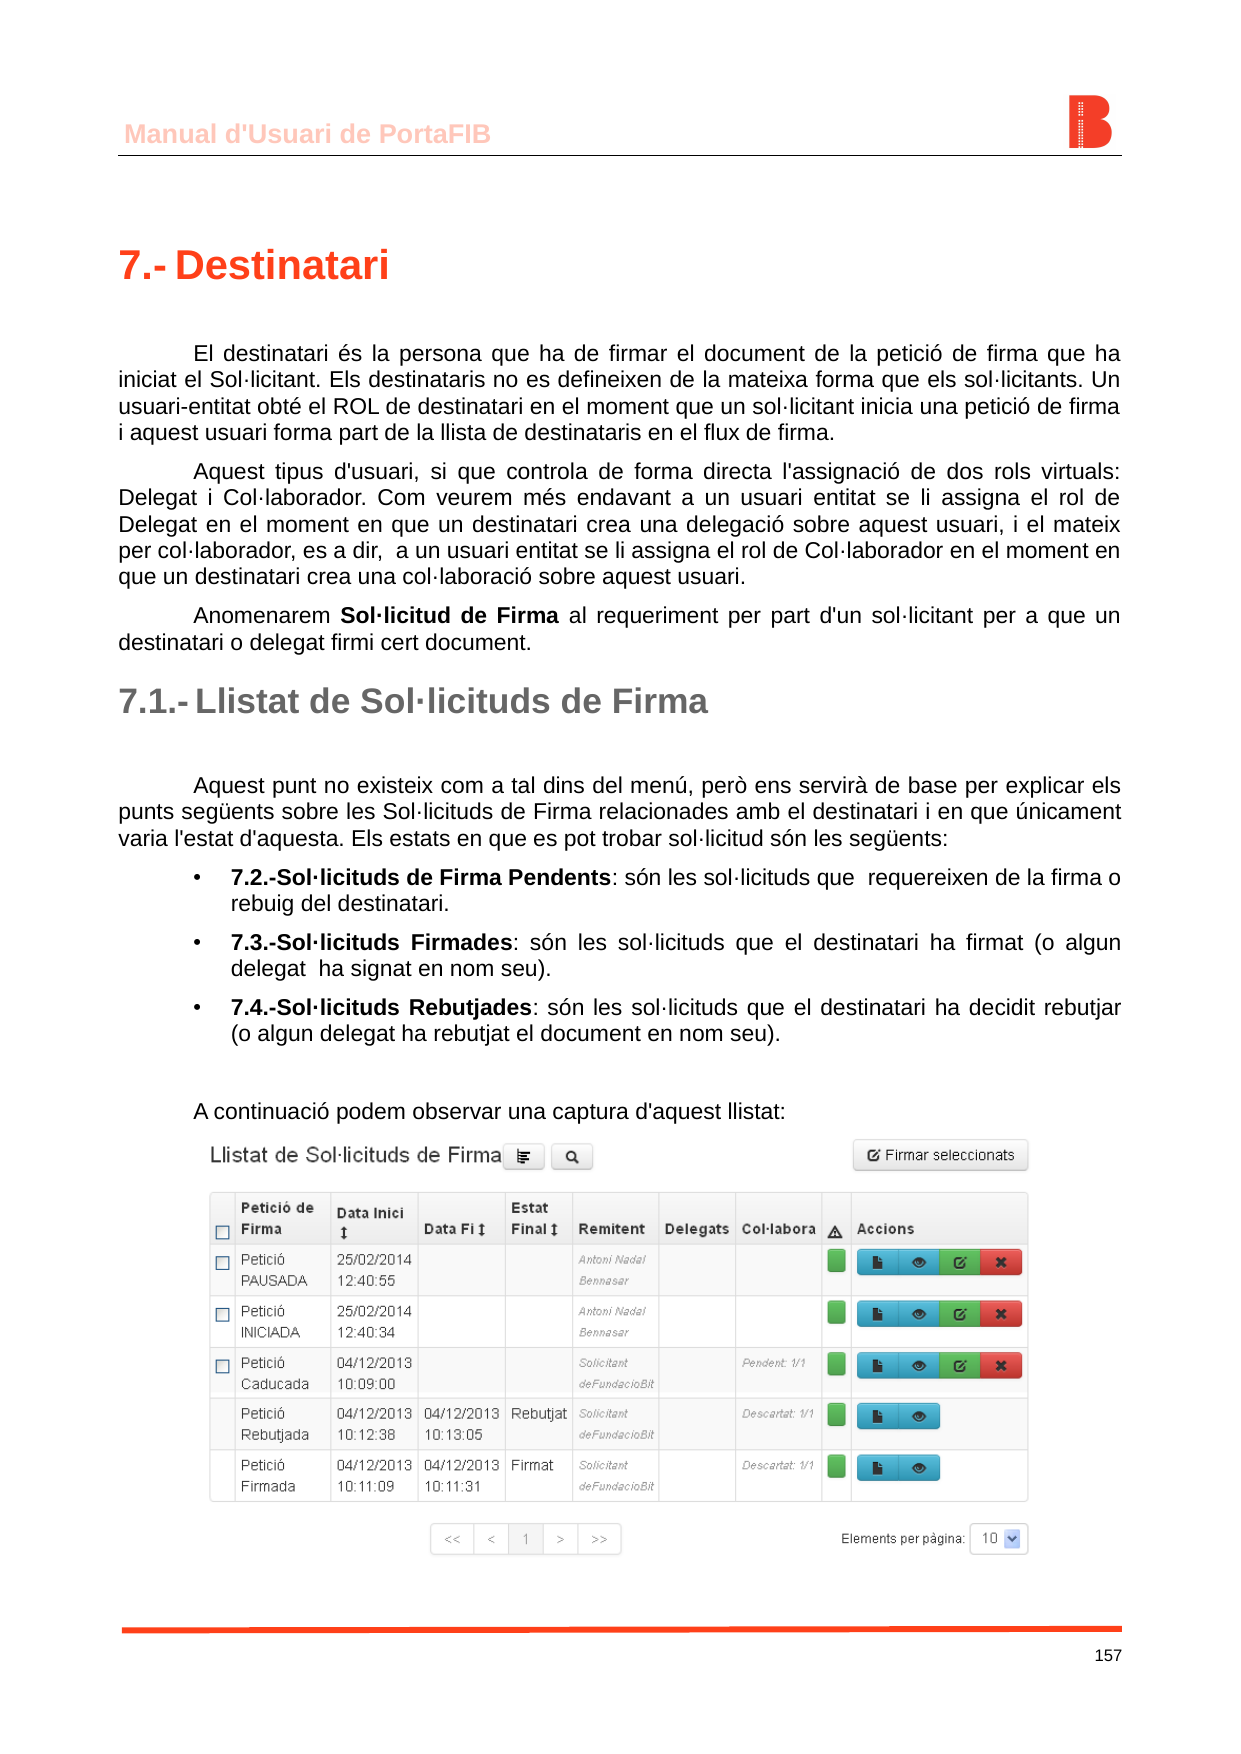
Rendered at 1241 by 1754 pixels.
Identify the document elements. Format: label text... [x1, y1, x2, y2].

list 7.4Sol·licituds Rebutjades: són les sol·licituds que el destinatari ha decidit rebutjar (o algun delegat ha rebutjat el document en nom seu). [193, 994, 1122, 1047]
text A continuació podem observar una captura d'aquest llistat: [118, 1098, 1122, 1124]
text Anomenarem Sol·licitud de Firma al requeriment per part d'un sol·licitant per a que un destinatari o delegat firmi cert document. [118, 602, 1122, 655]
subtitle Llistat de Sol·licituds de Firma [118, 680, 1122, 721]
picture [1063, 94, 1117, 150]
text Aquest punt no existeix com a tal dins del menú, però ens servirà de base per explicar els punts següents sobre les Sol·licituds de Firma relacionades amb el destinatari i en que únicament varia l'estat d'aquesta. Els estats en que es pot trobar sol·licitud són les següents: [118, 772, 1122, 851]
list 7.3Sol·licituds Firmades: són les sol·licituds que el destinatari ha firmat (o algun delegat ha signat en nom seu). [193, 929, 1122, 981]
list 7.2Sol·licituds de Firma Pendents: són les sol·licituds que requereixen de la firma o rebuig del destinatari. [193, 863, 1122, 916]
text Aquest tipus d'usuari, si que controla de forma directa l'assignació de dos rols virtuals: Delegat i Col·laborador. Com veurem més endavant a un usuari entitat se li assigna el rol de Delegat en el moment en que un destinatari crea una delegació sobre aquest usuari, i el mateix per col·laborador, es a dir, a un usuari entitat se li assigna el rol de Col·laborador en el moment en que un destinatari crea una col·laboració sobre aquest usuari. [118, 458, 1122, 590]
subtitle Destinatari [118, 241, 1122, 289]
picture [201, 1136, 1039, 1559]
text El destinatari és la persona que ha de firmar el document de la petició de firma que ha iniciat el Sol·licitant. Els destinataris no es defineixen de la mateixa forma que els sol·licitants. Un usuari-entitat obté el ROL de destinatari en el moment que un sol·licitant inicia una petició de firma i aquest usuari forma part de la llista de destinataris en el flux de firma. [118, 340, 1122, 445]
